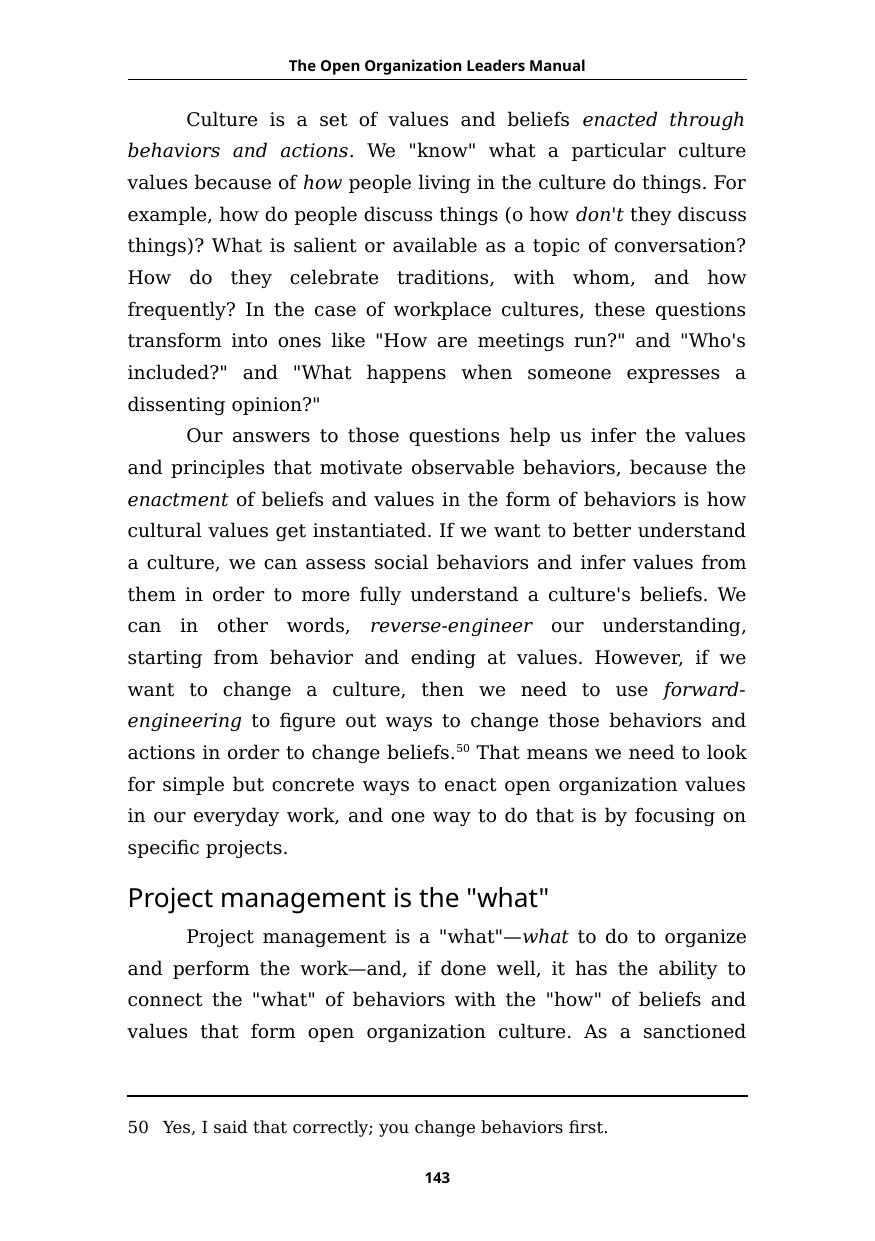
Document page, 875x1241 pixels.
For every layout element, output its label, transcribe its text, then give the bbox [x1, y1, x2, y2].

text Culture is a set of values and beliefs enacted through behaviors and actions. We "know" what a particular culture values because of how people living in the culture do things. For example, how do people discuss things (o how don't they discuss things)? What is salient or available as a topic of conversation? How do they celebrate traditions, with whom, and how frequently? In the case of workplace cultures, these questions transform into ones like "How are meetings run?" and "Who's included?" and "What happens when someone expresses a dissenting opinion?" [127, 109, 747, 416]
text Yes, I said that correctly; you change behaviors first. [127, 1118, 747, 1138]
text Project management is a "what"—what to do to organize and perform the work—and, if done well, it has the ability to connect the "what" of behaviors with the "how" of beliefs and values that form open organization culture. As a sanctioned [127, 926, 747, 1043]
subtitle Project management is the "what" [127, 884, 747, 914]
text Our answers to those questions help us infer the values and principles that motivate observable behaviors, because the enactment of beliefs and values in the form of behaviors is how cultural values get instantiated. If we want to better understand a culture, we can assess social behaviors and infer values from them in order to more fully understand a culture's beliefs. We can in other words, reverse-engineer our understanding, starting from behavior and ending at values. However, if we want to change a culture, then we need to use forward-engineering to figure out ways to change those behaviors and actions in order to change beliefs. That means we need to look for simple but concrete ways to enact open organization values in our everyday work, and one way to do that is by focusing on specific projects. [127, 425, 747, 859]
